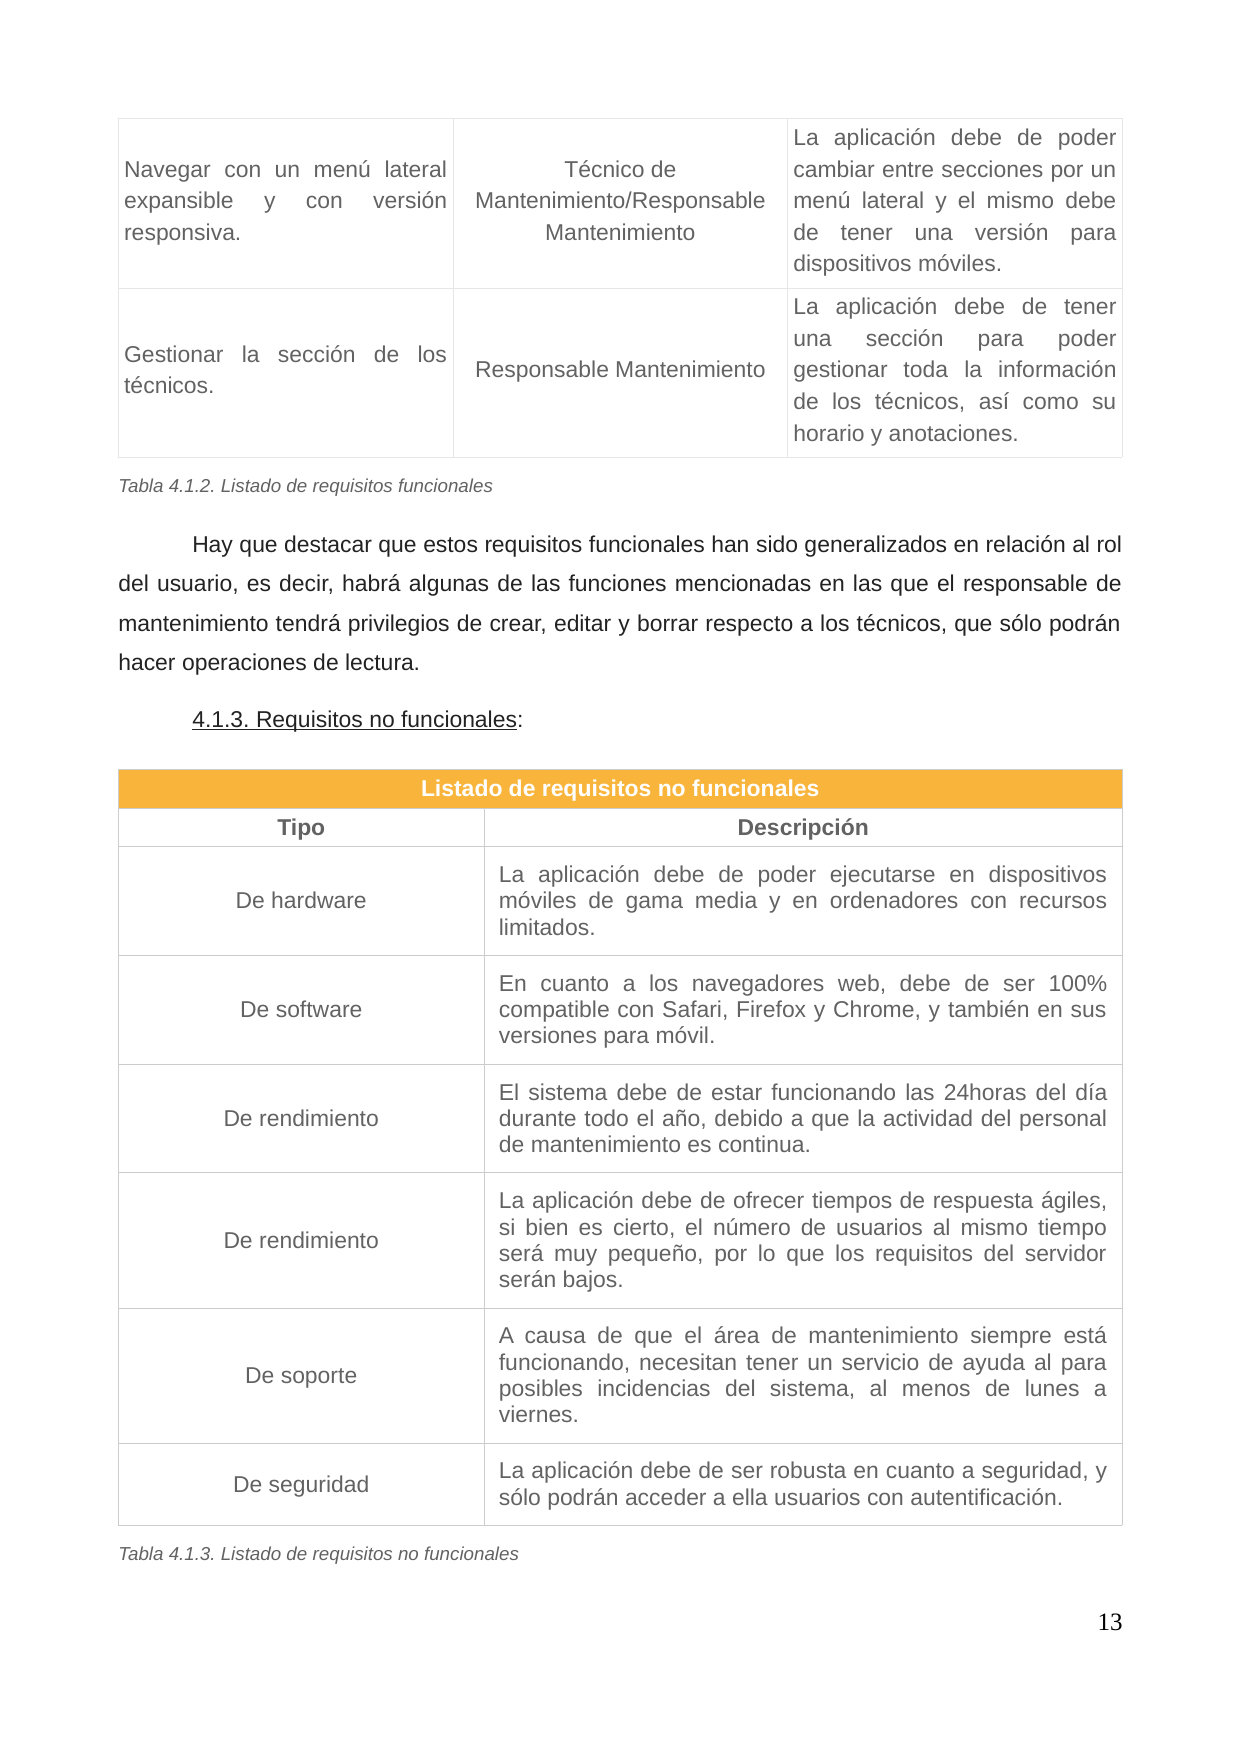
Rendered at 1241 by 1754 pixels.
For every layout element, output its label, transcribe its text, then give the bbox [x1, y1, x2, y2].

table_cell Técnico de Mantenimiento/Responsable Mantenimiento [454, 119, 787, 287]
text Tabla 4.1.3. Listado de requisitos no funcionales [118, 1543, 1122, 1564]
table_cell La aplicación debe de ofrecer tiempos de respuesta ágiles, si bien es cierto, el número de usuarios al mismo tiempo será muy pequeño, por lo que los requisitos del servidor serán bajos. [485, 1173, 1122, 1307]
table_cell La aplicación debe de tener una sección para poder gestionar toda la información de los técnicos, así como su horario y anotaciones. [788, 289, 1122, 457]
table_cell Tipo [119, 809, 484, 846]
table_cell Navegar con un menú lateral expansible y con versión responsiva. [119, 119, 453, 287]
table_cell De software [119, 956, 484, 1063]
text Hay que destacar que estos requisitos funcionales han sido generalizados en relación al rol del usuario, es decir, habrá algunas de las funciones mencionadas en las que el responsable de mantenimiento tendrá privilegios de crear, editar y borrar respecto a los técnicos, que sólo podrán hacer operaciones de lectura. [118, 531, 1122, 675]
table_cell De seguridad [119, 1444, 484, 1525]
table_cell La aplicación debe de poder ejecutarse en dispositivos móviles de gama media y en ordenadores con recursos limitados. [485, 847, 1122, 955]
table_cell En cuanto a los navegadores web, debe de ser 100% compatible con Safari, Firefox y Chrome, y también en sus versiones para móvil. [485, 956, 1122, 1063]
table_cell La aplicación debe de poder cambiar entre secciones por un menú lateral y el mismo debe de tener una versión para dispositivos móviles. [788, 119, 1122, 287]
table_cell De hardware [119, 847, 484, 955]
table_cell De soporte [119, 1309, 484, 1442]
table_cell La aplicación debe de ser robusta en cuanto a seguridad, y sólo podrán acceder a ella usuarios con autentificación. [485, 1444, 1122, 1525]
table_cell Gestionar la sección de los técnicos. [119, 289, 453, 457]
table_header Listado de requisitos no funcionales [119, 770, 1122, 808]
table_cell Responsable Mantenimiento [454, 289, 787, 457]
table_cell Descripción [485, 809, 1122, 846]
table_cell De rendimiento [119, 1173, 484, 1307]
text Tabla 4.1.2. Listado de requisitos funcionales [118, 475, 1122, 496]
text 4.1.3. Requisitos no funcionales: [118, 706, 1122, 733]
table_cell De rendimiento [119, 1065, 484, 1172]
table_cell A causa de que el área de mantenimiento siempre está funcionando, necesitan tener un servicio de ayuda al para posibles incidencias del sistema, al menos de lunes a viernes. [485, 1309, 1122, 1442]
table_cell El sistema debe de estar funcionando las 24horas del día durante todo el año, debido a que la actividad del personal de mantenimiento es continua. [485, 1065, 1122, 1172]
